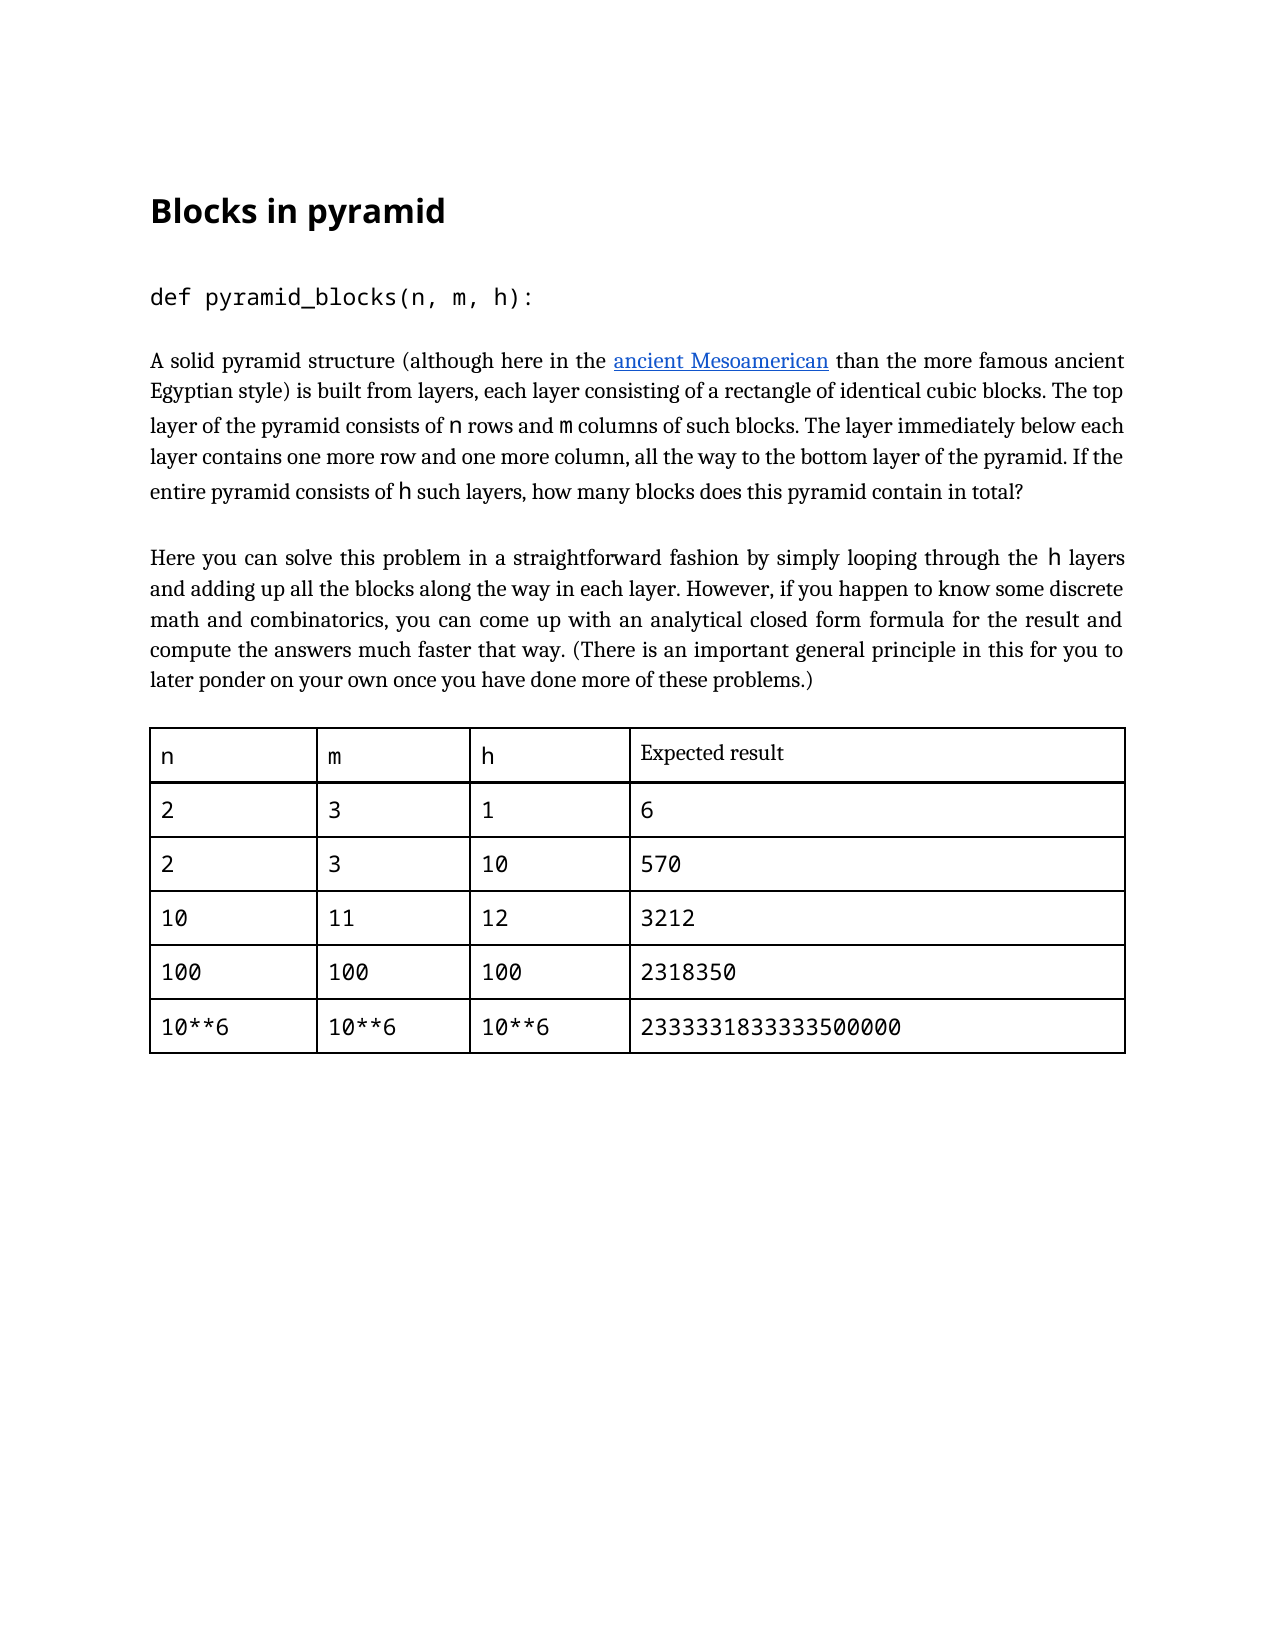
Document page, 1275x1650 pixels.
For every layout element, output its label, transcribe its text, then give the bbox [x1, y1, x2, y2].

table_cell 2 [151, 784, 316, 836]
table_cell 2333331833333500000 [631, 1000, 1124, 1052]
table_cell 3 [318, 838, 469, 890]
table_cell 2 [151, 838, 316, 890]
table_header m [318, 729, 469, 781]
table_cell 11 [318, 892, 469, 944]
table_cell 570 [631, 838, 1124, 890]
text def pyramid_blocks(n, m, h): [150, 281, 1125, 313]
text A solid pyramid structure (although here in the ancient Mesoamerican than the more famous ancient Egyptian style) is built from layers, each layer consisting of a rectangle of identical cubic blocks. The top layer of the pyramid consists of n rows and m columns of such blocks. The layer immediately below each layer contains one more row and one more column, all the way to the bottom layer of the pyramid. If the entire pyramid consists of h such layers, how many blocks does this pyramid contain in total? [150, 347, 1125, 506]
table_cell 3212 [631, 892, 1124, 944]
table_cell 6 [631, 784, 1124, 836]
table_cell 1 [471, 784, 629, 836]
table_cell 10**6 [151, 1000, 316, 1052]
table_cell 3 [318, 784, 469, 836]
table_cell 10**6 [471, 1000, 629, 1052]
table_cell 2318350 [631, 946, 1124, 998]
subtitle Blocks in pyramid [150, 187, 1125, 233]
table_header Expected result [631, 729, 1124, 781]
table_header h [471, 729, 629, 781]
table_cell 10**6 [318, 1000, 469, 1052]
table_cell 100 [471, 946, 629, 998]
table_cell 100 [318, 946, 469, 998]
table_cell 10 [471, 838, 629, 890]
text Here you can solve this problem in a straightforward fashion by simply looping through the h layers and adding up all the blocks along the way in each layer. However, if you happen to know some discrete math and combinatorics, you can come up with an analytical closed form formula for the result and compute the answers much faster that way. (There is an important general principle in this for you to later ponder on your own once you have done more of these problems.) [150, 541, 1125, 693]
table_cell 100 [151, 946, 316, 998]
table_cell 10 [151, 892, 316, 944]
table_header n [151, 729, 316, 781]
table_cell 12 [471, 892, 629, 944]
